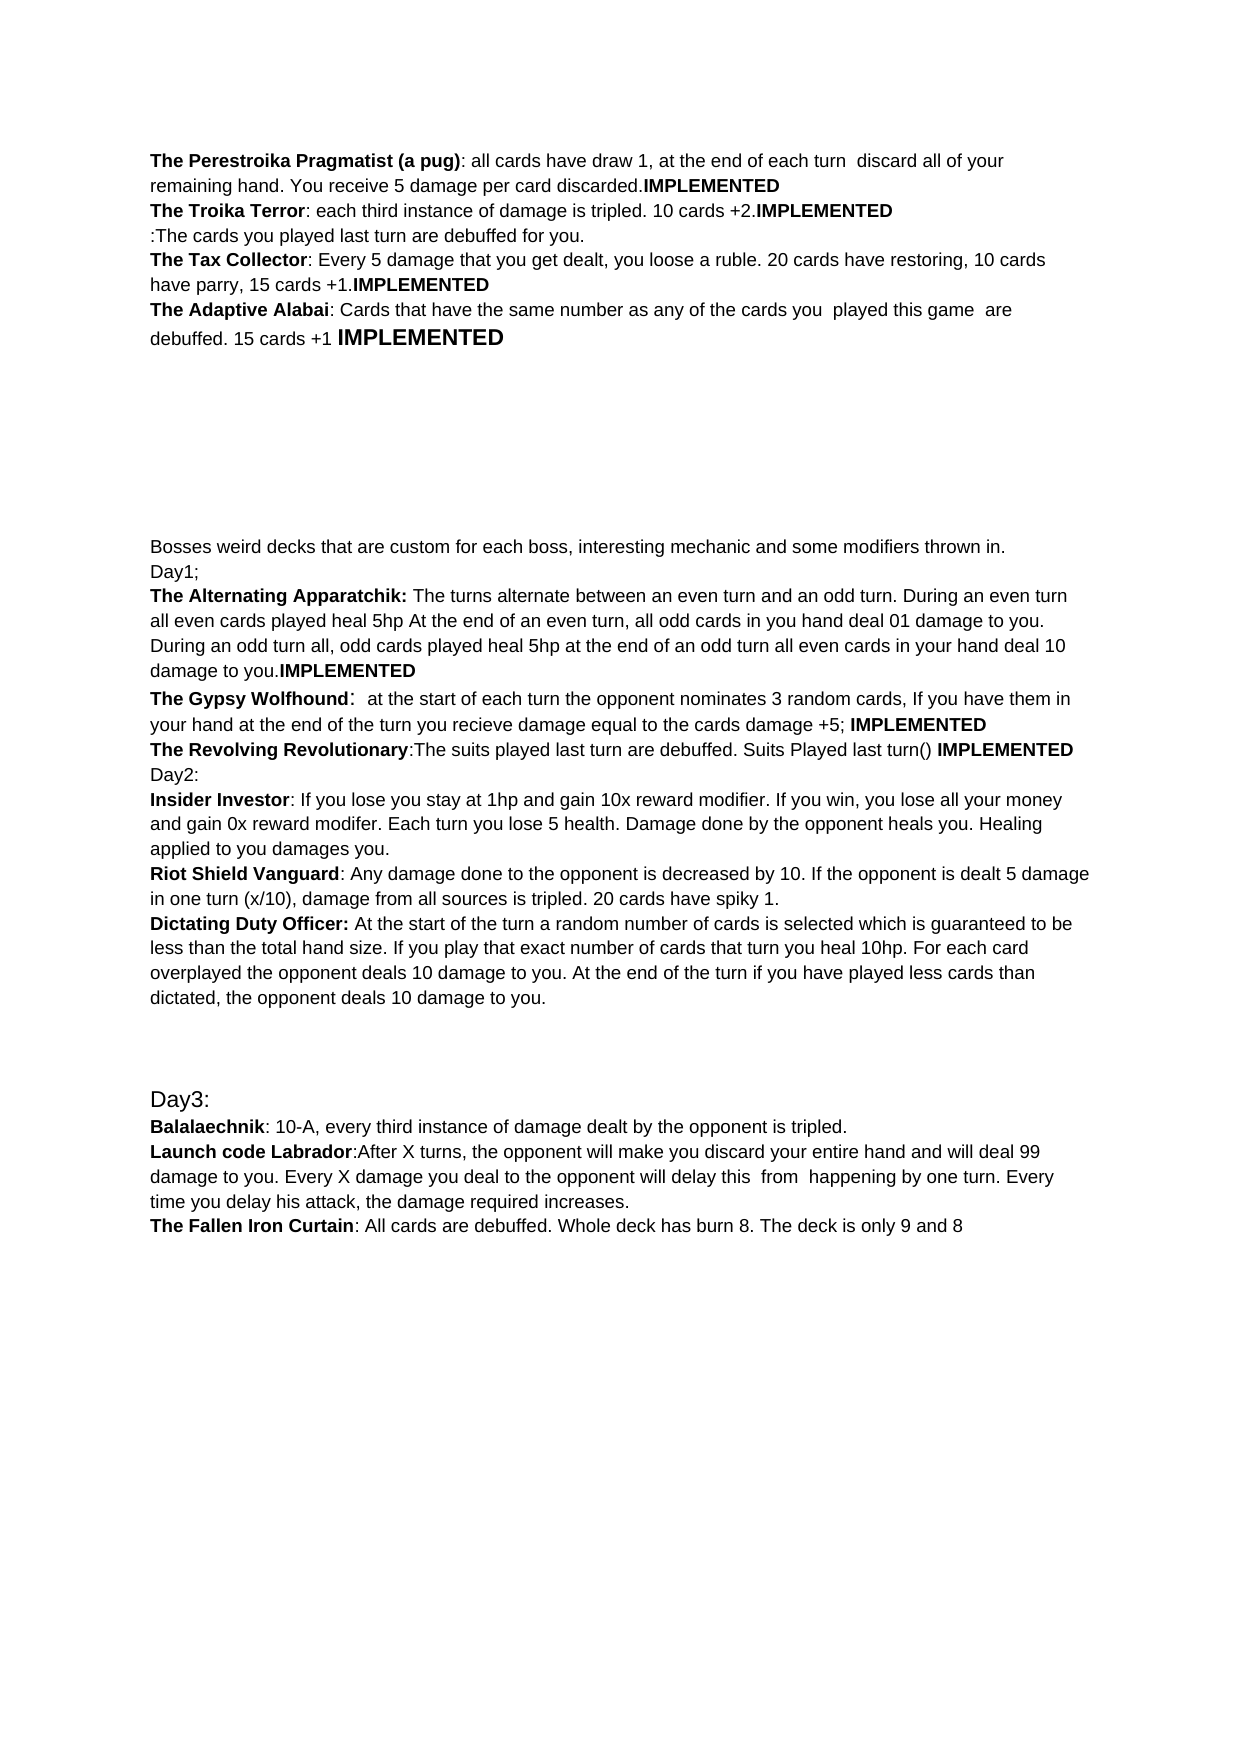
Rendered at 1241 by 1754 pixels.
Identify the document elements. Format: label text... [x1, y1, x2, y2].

text Day3: [150, 1086, 1090, 1112]
text Dictating Duty Officer: At the start of the turn a random number of cards is selected which is guaranteed to be less than the total hand size. If you play that exact number of cards that turn you heal 10hp. For each card overplayed the opponent deals 10 damage to you. At the end of the turn if you have played less cards than dictated, the opponent deals 10 damage to you. [150, 912, 1090, 1008]
text The Tax Collector: Every 5 damage that you get dealt, you loose a ruble. 20 cards have restoring, 10 cards have parry, 15 cards +1.IMPLEMENTED [150, 249, 1090, 296]
text The Perestroika Pragmatist (a pug): all cards have draw 1, at the end of each turn discard all of your remaining hand. You receive 5 damage per card discarded.IMPLEMENTED [150, 150, 1090, 196]
text The Fallen Iron Curtain: All cards are debuffed. Whole deck has burn 8. The deck is only 9 and 8 [150, 1215, 1090, 1237]
text Balalaechnik: 10-A, every third instance of damage dealt by the opponent is tripled. [150, 1116, 1090, 1138]
text Launch code Labrador:After X turns, the opponent will make you discard your entire hand and will deal 99 damage to you. Every X damage you deal to the opponent will delay this from happening by one turn. Every time you delay his attack, the damage required increases. [150, 1141, 1090, 1212]
text Day1; [150, 560, 1090, 582]
text Day2: [150, 763, 1090, 785]
text The Gypsy Wolfhound: at the start of each turn the opponent nominates 3 random cards, If you have them in your hand at the end of the turn you recieve damage equal to the cards damage +5; IMPLEMENTED [150, 684, 1090, 736]
text The Alternating Apparatchik: The turns alternate between an even turn and an odd turn. During an even turn all even cards played heal 5hp At the end of an even turn, all odd cards in you hand deal 01 damage to you. During an odd turn all, odd cards played heal 5hp at the end of an odd turn all even cards in your hand deal 10 damage to you.IMPLEMENTED [150, 585, 1090, 681]
text The Adaptive Alabai: Cards that have the same number as any of the cards you played this game are debuffed. 15 cards +1 IMPLEMENTED [150, 299, 1090, 351]
text The Troika Terror: each third instance of damage is tripled. 10 cards +2.IMPLEMENTED [150, 199, 1090, 221]
text :The cards you played last turn are debuffed for you. [150, 224, 1090, 246]
text Insider Investor: If you lose you stay at 1hp and gain 10x reward modifier. If you win, you lose all your money and gain 0x reward modifer. Each turn you lose 5 health. Damage done by the opponent heals you. Healing applied to you damages you. [150, 788, 1090, 859]
text Bosses weird decks that are custom for each boss, interesting mechanic and some modifiers thrown in. [150, 536, 1090, 557]
text Riot Shield Vanguard: Any damage done to the opponent is decreased by 10. If the opponent is dealt 5 damage in one turn (x/10), damage from all sources is tripled. 20 cards have spiky 1. [150, 863, 1090, 909]
text The Revolving Revolutionary:The suits played last turn are debuffed. Suits Played last turn() IMPLEMENTED [150, 739, 1090, 760]
